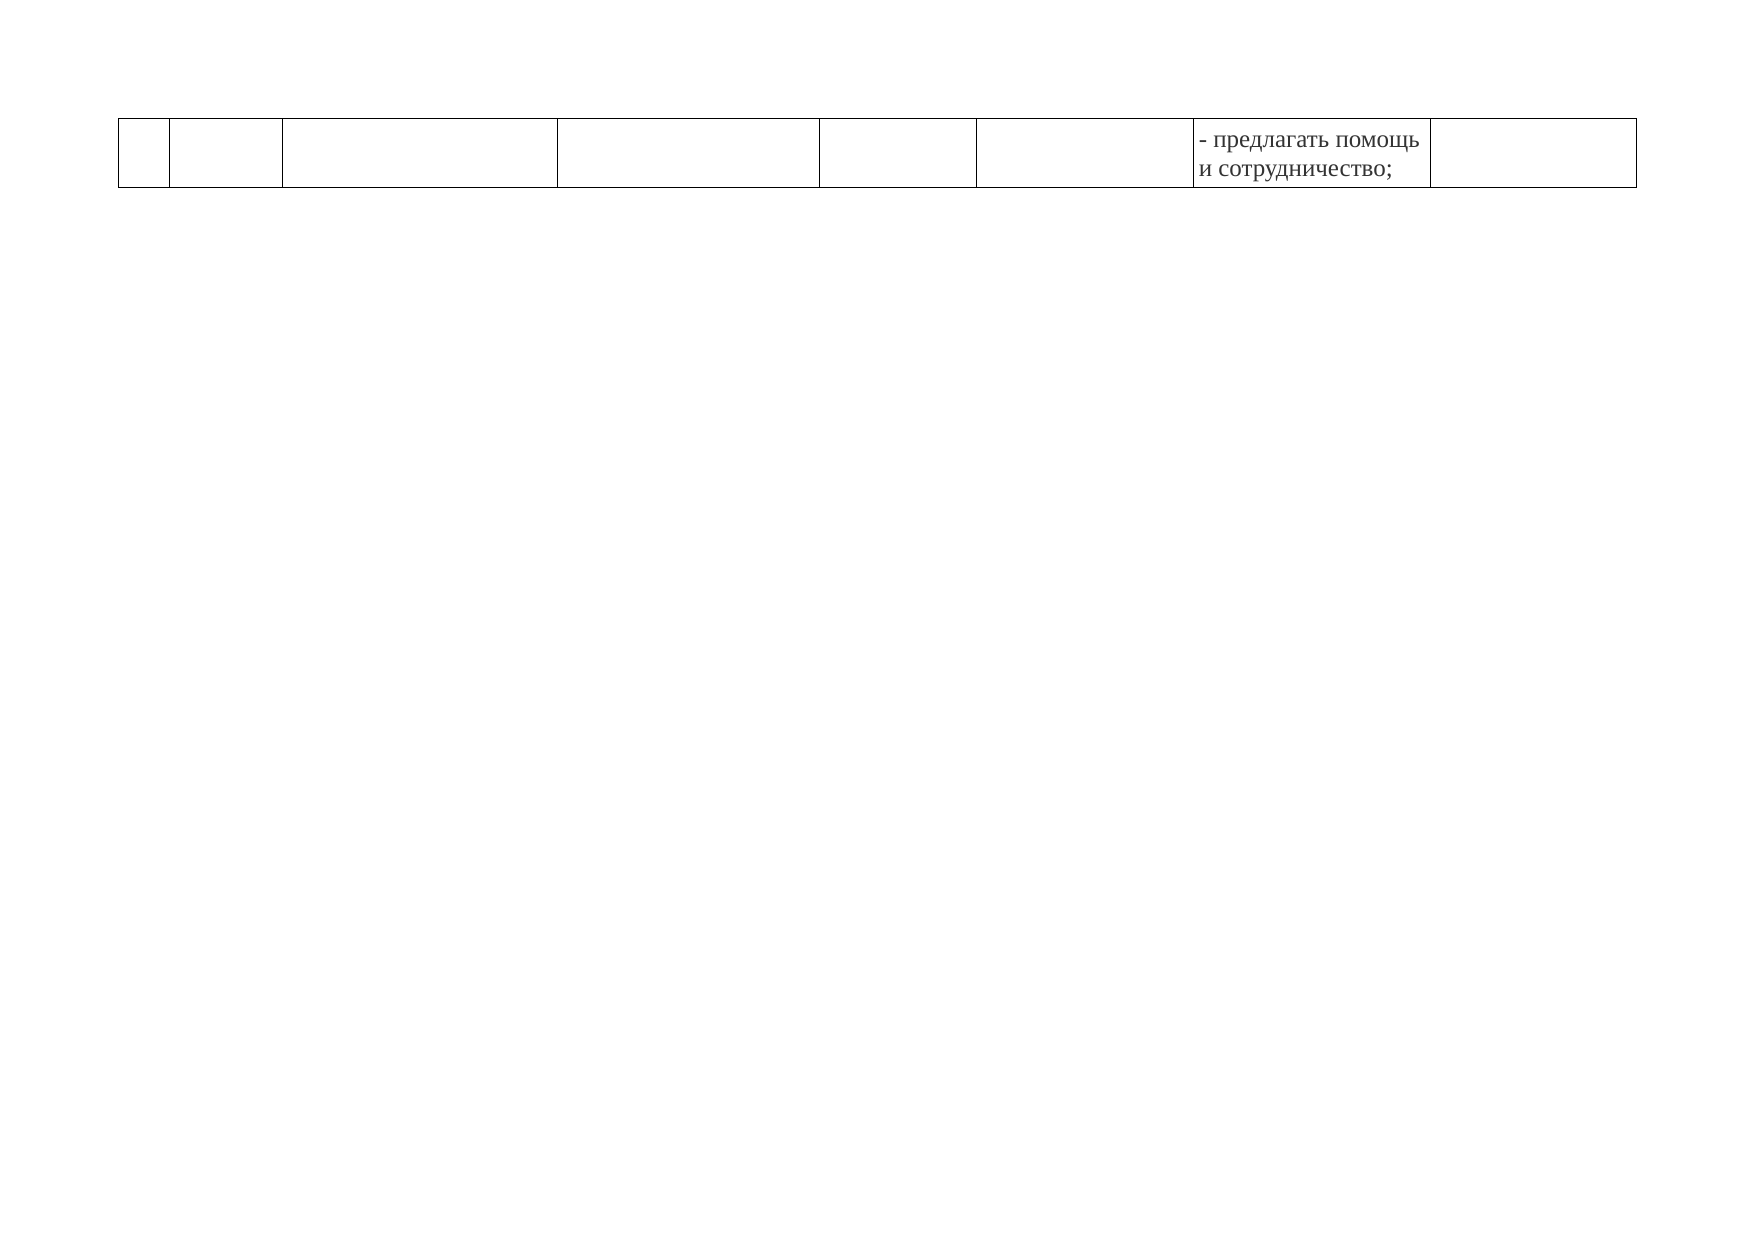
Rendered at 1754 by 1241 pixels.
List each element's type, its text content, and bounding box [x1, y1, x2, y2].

table_cell [1431, 119, 1636, 187]
table_cell [820, 119, 976, 187]
table_cell - предлагать помощь и сотрудничество; [1194, 119, 1430, 187]
table_cell [283, 119, 557, 187]
table_cell [170, 119, 282, 187]
table_cell [119, 119, 169, 187]
table_cell [977, 119, 1193, 187]
table_cell [558, 119, 819, 187]
